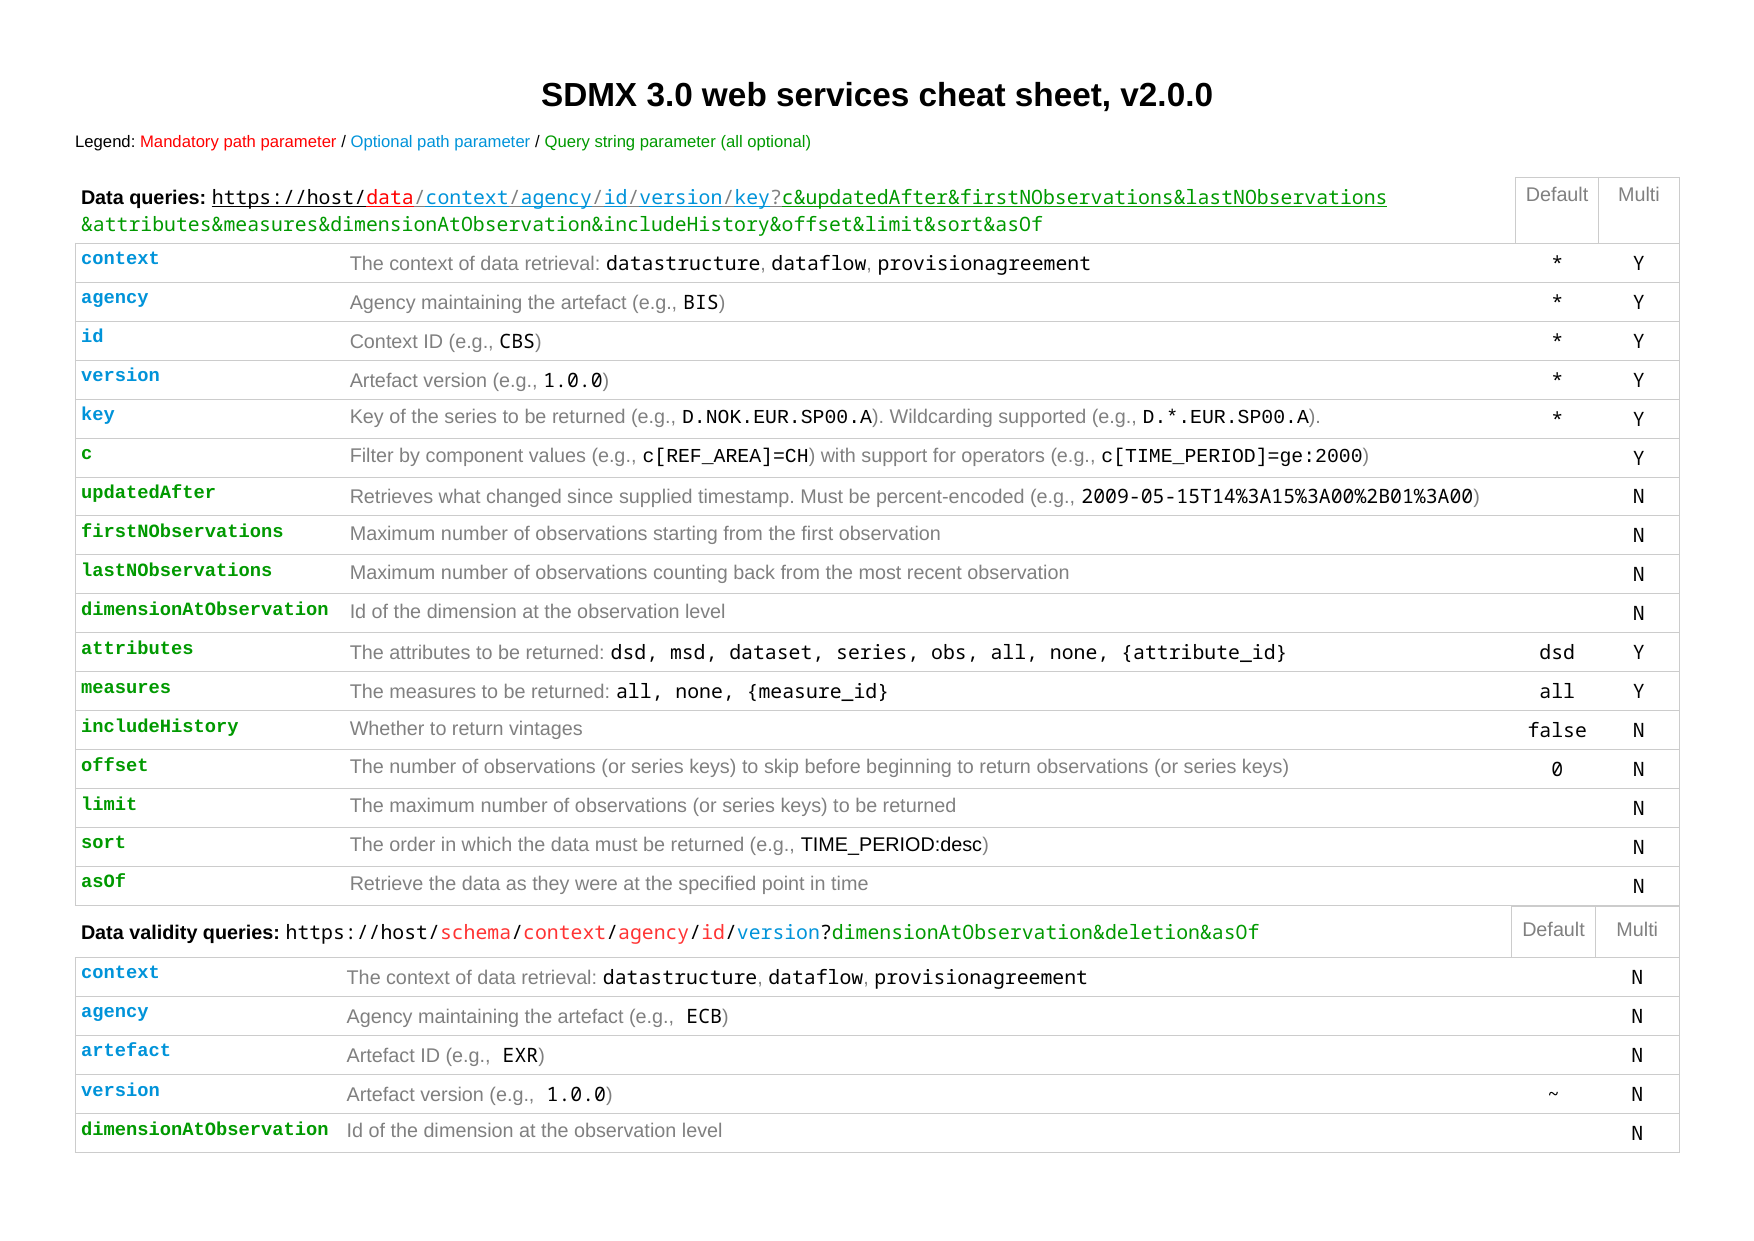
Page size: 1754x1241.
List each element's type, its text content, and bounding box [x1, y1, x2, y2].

table_header Multi [1596, 907, 1679, 957]
table_header Default [1516, 178, 1598, 243]
table_cell Y [1598, 672, 1679, 710]
table_cell * [1516, 283, 1598, 321]
table_cell Artefact version (e.g., 1.0.0) [344, 361, 1516, 398]
table_cell [1516, 594, 1598, 632]
table_cell * [1516, 361, 1598, 398]
table_cell Y [1598, 244, 1679, 282]
table_header Data queries: https://host/data/context/agency/id/version/key?c&updatedAfter&firstNObservations&lastNObservations &attributes&measures&dimensionAtObservation&includeHistory&offset&limit&sort&asOf [75, 177, 1515, 243]
table_cell N [1598, 594, 1679, 632]
table_cell N [1595, 1075, 1679, 1113]
table_cell The context of data retrieval: datastructure, dataflow, provisionagreement [341, 958, 1511, 996]
table_cell sort [76, 828, 344, 866]
table_cell Key of the series to be returned (e.g., D.NOK.EUR.SP00.A). Wildcarding supported (e.g., D.*.EUR.SP00.A). [344, 400, 1516, 437]
table_cell agency [76, 283, 344, 321]
table_header Multi [1599, 178, 1679, 243]
table_cell [1516, 867, 1598, 905]
table_cell context [76, 244, 344, 282]
table_cell Y [1598, 361, 1679, 398]
table_cell limit [76, 789, 344, 827]
table_cell key [76, 400, 344, 437]
table_cell * [1516, 322, 1598, 359]
table_cell N [1598, 478, 1679, 515]
table_cell c [76, 439, 344, 476]
title SDMX 3.0 web services cheat sheet, v2.0.0 [75, 75, 1679, 113]
table_cell The maximum number of observations (or series keys) to be returned [344, 789, 1516, 827]
table_cell dsd [1516, 633, 1598, 671]
table_cell N [1598, 828, 1679, 866]
table_cell Agency maintaining the artefact (e.g., BIS) [344, 283, 1516, 321]
table_cell [1516, 478, 1598, 515]
table_cell attributes [76, 633, 344, 671]
table_cell Maximum number of observations counting back from the most recent observation [344, 555, 1516, 593]
table_cell Id of the dimension at the observation level [344, 594, 1516, 632]
table_cell [1516, 516, 1598, 554]
table_cell N [1598, 750, 1679, 788]
table_cell N [1595, 1114, 1679, 1152]
table_cell N [1598, 867, 1679, 905]
table_cell agency [76, 997, 341, 1035]
table_cell N [1595, 997, 1679, 1035]
table_cell [1511, 1114, 1595, 1152]
table_cell [1511, 958, 1595, 996]
table_cell N [1598, 789, 1679, 827]
table_cell [1511, 1036, 1595, 1074]
table_cell * [1516, 244, 1598, 282]
table_cell Agency maintaining the artefact (e.g., ECB) [341, 997, 1511, 1035]
table_cell Retrieve the data as they were at the specified point in time [344, 867, 1516, 905]
table_cell The measures to be returned: all, none, {measure_id} [344, 672, 1516, 710]
table_cell includeHistory [76, 711, 344, 749]
table_header Data validity queries: https://host/schema/context/agency/id/version?dimensionAtObservation&deletion&asOf [75, 906, 1511, 957]
subtitle Legend: Mandatory path parameter / Optional path parameter / Query string parameter (all optional) [75, 132, 1679, 151]
table_cell updatedAfter [76, 478, 344, 515]
table_cell Retrieves what changed since supplied timestamp. Must be percent-encoded (e.g., 2009-05-15T14%3A15%3A00%2B01%3A00) [344, 478, 1516, 515]
table_cell Artefact ID (e.g., EXR) [341, 1036, 1511, 1074]
table_cell firstNObservations [76, 516, 344, 554]
table_cell dimensionAtObservation [76, 594, 344, 632]
table_cell Y [1598, 400, 1679, 437]
table_cell false [1516, 711, 1598, 749]
table_cell The order in which the data must be returned (e.g., TIME_PERIOD:desc) [344, 828, 1516, 866]
table_cell version [76, 1075, 341, 1113]
table_cell version [76, 361, 344, 398]
table_cell 0 [1516, 750, 1598, 788]
table_cell lastNObservations [76, 555, 344, 593]
table_cell Whether to return vintages [344, 711, 1516, 749]
table_cell Filter by component values (e.g., c[REF_AREA]=CH) with support for operators (e.g., c[TIME_PERIOD]=ge:2000) [344, 439, 1516, 476]
table_cell offset [76, 750, 344, 788]
table_cell [1511, 997, 1595, 1035]
table_cell ~ [1511, 1075, 1595, 1113]
table_cell * [1516, 400, 1598, 437]
table_cell N [1598, 516, 1679, 554]
table_cell artefact [76, 1036, 341, 1074]
table_cell Y [1598, 633, 1679, 671]
table_header Default [1512, 907, 1595, 957]
table_cell Y [1598, 439, 1679, 476]
table_cell The attributes to be returned: dsd, msd, dataset, series, obs, all, none, {attribute_id} [344, 633, 1516, 671]
table_cell Context ID (e.g., CBS) [344, 322, 1516, 359]
table_cell N [1598, 711, 1679, 749]
table_cell N [1598, 555, 1679, 593]
table_cell Y [1598, 322, 1679, 359]
table_cell id [76, 322, 344, 359]
table_cell measures [76, 672, 344, 710]
table_cell [1516, 555, 1598, 593]
table_cell asOf [76, 867, 344, 905]
table_cell [1516, 789, 1598, 827]
table_cell N [1595, 958, 1679, 996]
table_cell The context of data retrieval: datastructure, dataflow, provisionagreement [344, 244, 1516, 282]
table_cell dimensionAtObservation [76, 1114, 341, 1152]
table_cell [1516, 439, 1598, 476]
table_cell context [76, 958, 341, 996]
table_cell [1516, 828, 1598, 866]
table_cell Artefact version (e.g., 1.0.0) [341, 1075, 1511, 1113]
table_cell all [1516, 672, 1598, 710]
table_cell The number of observations (or series keys) to skip before beginning to return observations (or series keys) [344, 750, 1516, 788]
table_cell Id of the dimension at the observation level [341, 1114, 1511, 1152]
table_cell Y [1598, 283, 1679, 321]
table_cell Maximum number of observations starting from the first observation [344, 516, 1516, 554]
table_cell N [1595, 1036, 1679, 1074]
